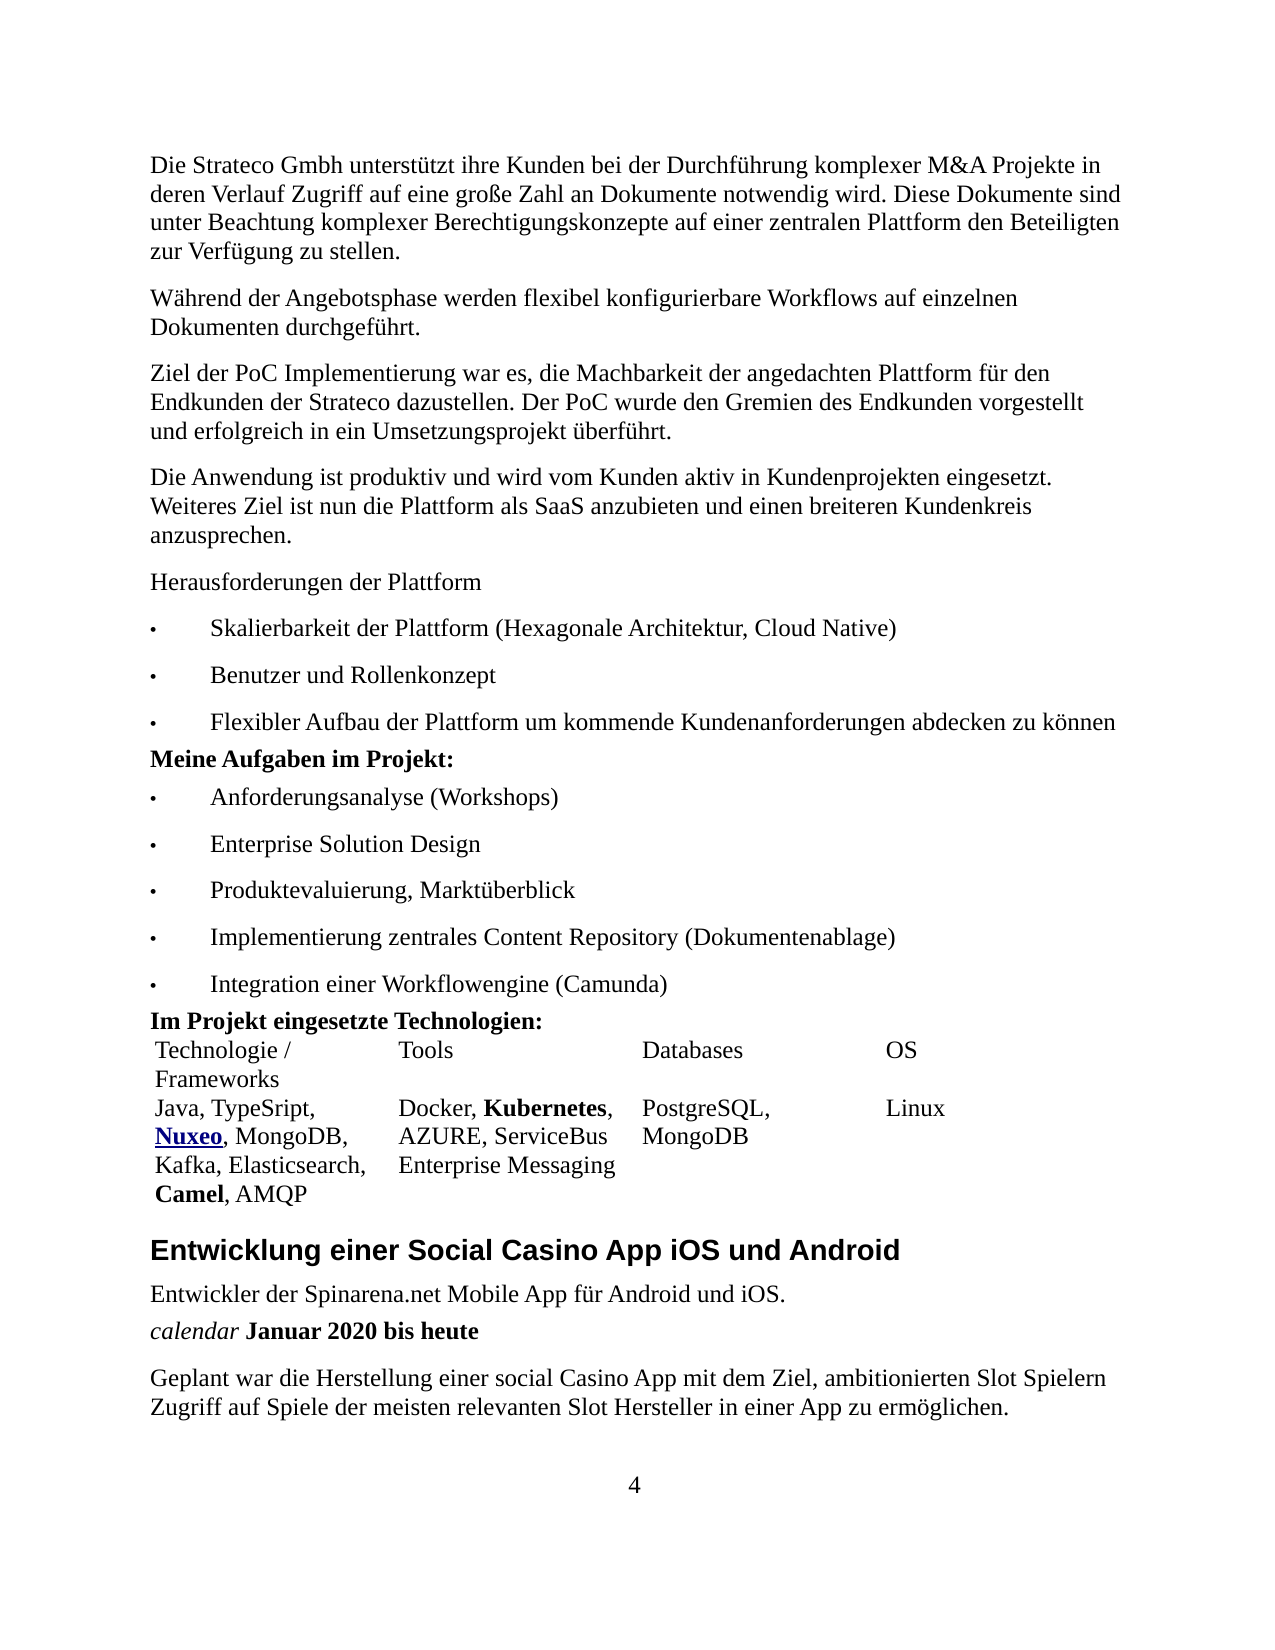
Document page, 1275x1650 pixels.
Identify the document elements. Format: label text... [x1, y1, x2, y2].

list Implementierung zentrales Content Repository (Dokumentenablage) [150, 922, 1125, 951]
list Produktevaluierung, Marktüberblick [150, 875, 1125, 904]
list Integration einer Workflowengine (Camunda) [150, 969, 1125, 997]
table_header OS [881, 1035, 1125, 1093]
text Die Strateco Gmbh unterstützt ihre Kunden bei der Durchführung komplexer M&A Projekte in deren Verlauf Zugriff auf eine große Zahl an Dokumente notwendig wird. Diese Dokumente sind unter Beachtung komplexer Berechtigungskonzepte auf einer zentralen Plattform den Beteiligten zur Verfügung zu stellen. [150, 150, 1125, 265]
list Anforderungsanalyse (Workshops) [150, 782, 1125, 811]
list Enterprise Solution Design [150, 829, 1125, 857]
table_cell Docker, Kubernetes, AZURE, ServiceBus Enterprise Messaging [394, 1093, 637, 1208]
text Die Anwendung ist produktiv und wird vom Kunden aktiv in Kundenprojekten eingesetzt. Weiteres Ziel ist nun die Plattform als SaaS anzubieten und einen breiteren Kundenkreis anzusprechen. [150, 462, 1125, 549]
table_cell Java, TypeSript, Nuxeo, MongoDB, Kafka, Elasticsearch, Camel, AMQP [150, 1093, 394, 1208]
table_header Tools [394, 1035, 637, 1093]
text Meine Aufgaben im Projekt: [150, 744, 1125, 773]
table_header Databases [638, 1035, 881, 1093]
list Skalierbarkeit der Plattform (Hexagonale Architektur, Cloud Native) [150, 613, 1125, 642]
subtitle Entwicklung einer Social Casino App iOS und Android [150, 1233, 1125, 1266]
text calendar Januar 2020 bis heute [150, 1316, 1125, 1345]
text Während der Angebotsphase werden flexibel konfigurierbare Workflows auf einzelnen Dokumenten durchgeführt. [150, 283, 1125, 340]
list Flexibler Aufbau der Plattform um kommende Kundenanforderungen abdecken zu können [150, 707, 1125, 735]
table_header Technologie / Frameworks [150, 1035, 394, 1093]
table_cell PostgreSQL, MongoDB [638, 1093, 881, 1208]
list Benutzer und Rollenkonzept [150, 660, 1125, 689]
table_cell Linux [881, 1093, 1125, 1208]
text Herausforderungen der Plattform [150, 567, 1125, 595]
text Entwickler der Spinarena.net Mobile App für Android und iOS. [150, 1279, 1125, 1307]
text Geplant war die Herstellung einer social Casino App mit dem Ziel, ambitionierten Slot Spielern Zugriff auf Spiele der meisten relevanten Slot Hersteller in einer App zu ermöglichen. [150, 1363, 1125, 1421]
text Im Projekt eingesetzte Technologien: [150, 1006, 1125, 1035]
text Ziel der PoC Implementierung war es, die Machbarkeit der angedachten Plattform für den Endkunden der Strateco dazustellen. Der PoC wurde den Gremien des Endkunden vorgestellt und erfolgreich in ein Umsetzungsprojekt überführt. [150, 358, 1125, 444]
